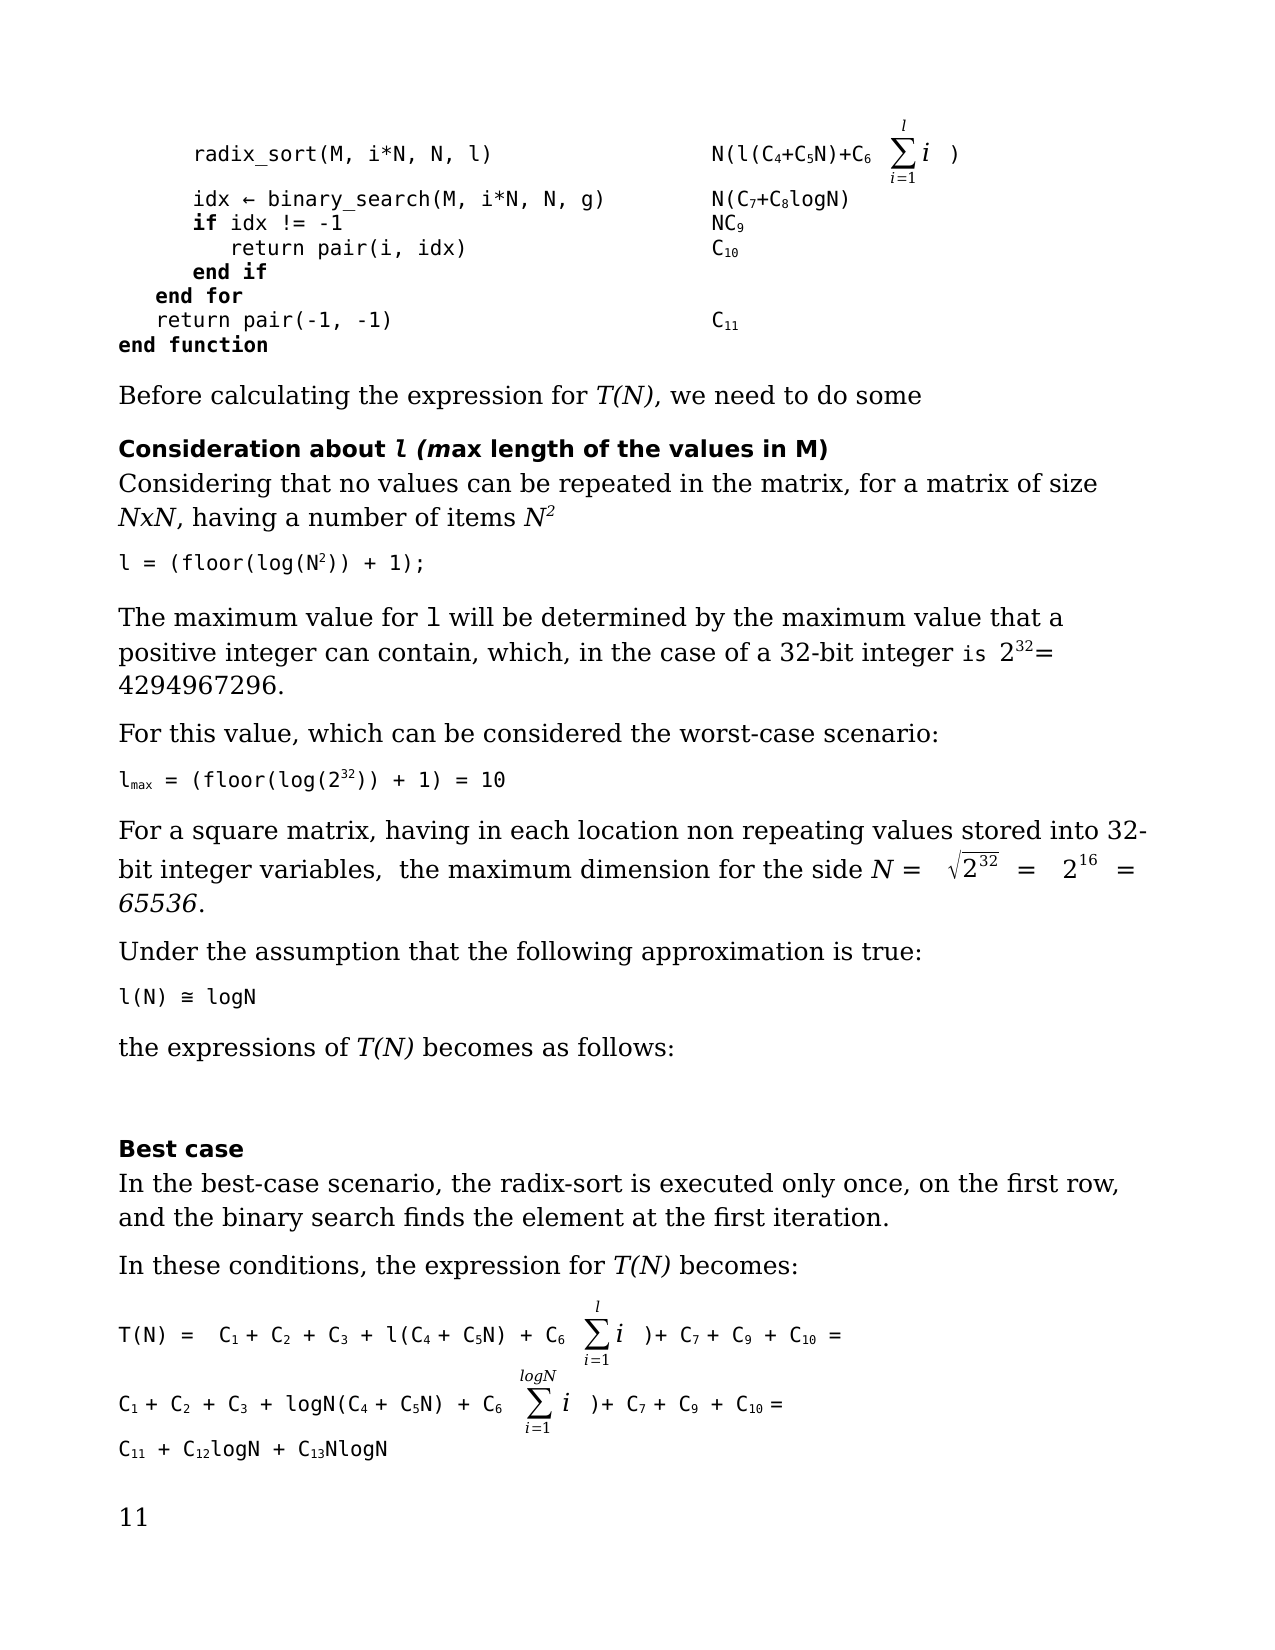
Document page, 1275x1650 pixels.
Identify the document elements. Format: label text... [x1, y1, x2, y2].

text l(N) ≅ logN [118, 985, 1157, 1009]
text T(N) = C1 + C2 + C3 + l(C4 + C5N) + C6)+ C7 + C9 + C10 = [118, 1299, 1157, 1368]
text Before calculating the expression for T(N), we need to do some [118, 381, 1157, 411]
text if idx != -1 NC9 [118, 211, 1157, 236]
text In these conditions, the expression for T(N) becomes: [118, 1251, 1157, 1280]
text end function [118, 333, 1157, 357]
text In the best-case scenario, the radix-sort is executed only once, on the first row, and the binary search finds the element at the first iteration. [118, 1169, 1157, 1232]
text Under the assumption that the following approximation is true: [118, 937, 1157, 966]
text The maximum value for l will be determined by the maximum value that a positive integer can contain, which, in the case of a 32-bit integer is 232= 4294967296. [118, 599, 1157, 701]
text return pair(-1, -1) C11 [118, 308, 1157, 333]
subtitle Consideration about l (max length of the values in M) [118, 436, 1157, 463]
text Considering that no values can be repeated in the matrix, for a matrix of size NxN, having a number of items N2 [118, 469, 1157, 532]
text return pair(i, idx) C10 [118, 236, 1157, 260]
text the expressions of T(N) becomes as follows: [118, 1034, 1157, 1063]
subtitle Best case [118, 1136, 1157, 1163]
text C11 + C12logN + C13NlogN [118, 1437, 1157, 1462]
text C1 + C2 + C3 + logN(C4 + C5N) + C6)+ C7 + C9 + C10 = [118, 1368, 1157, 1437]
text lmax = (floor(log(232)) + 1) = 10 [118, 768, 1157, 792]
text idx ← binary_search(M, i*N, N, g) N(C7+C8logN) [118, 187, 1157, 211]
text end if [118, 260, 1157, 284]
text end for [118, 284, 1157, 308]
text l = (floor(log(N2)) + 1); [118, 551, 1157, 575]
text For this value, which can be considered the worst-case scenario: [118, 719, 1157, 749]
text radix_sort(M, i*N, N, l) N(l(C4+C5N)+C6) [118, 118, 1157, 187]
text For a square matrix, having in each location non repeating values stored into 32-bit integer variables, the maximum dimension for the side N = = = 65536. [118, 816, 1157, 918]
